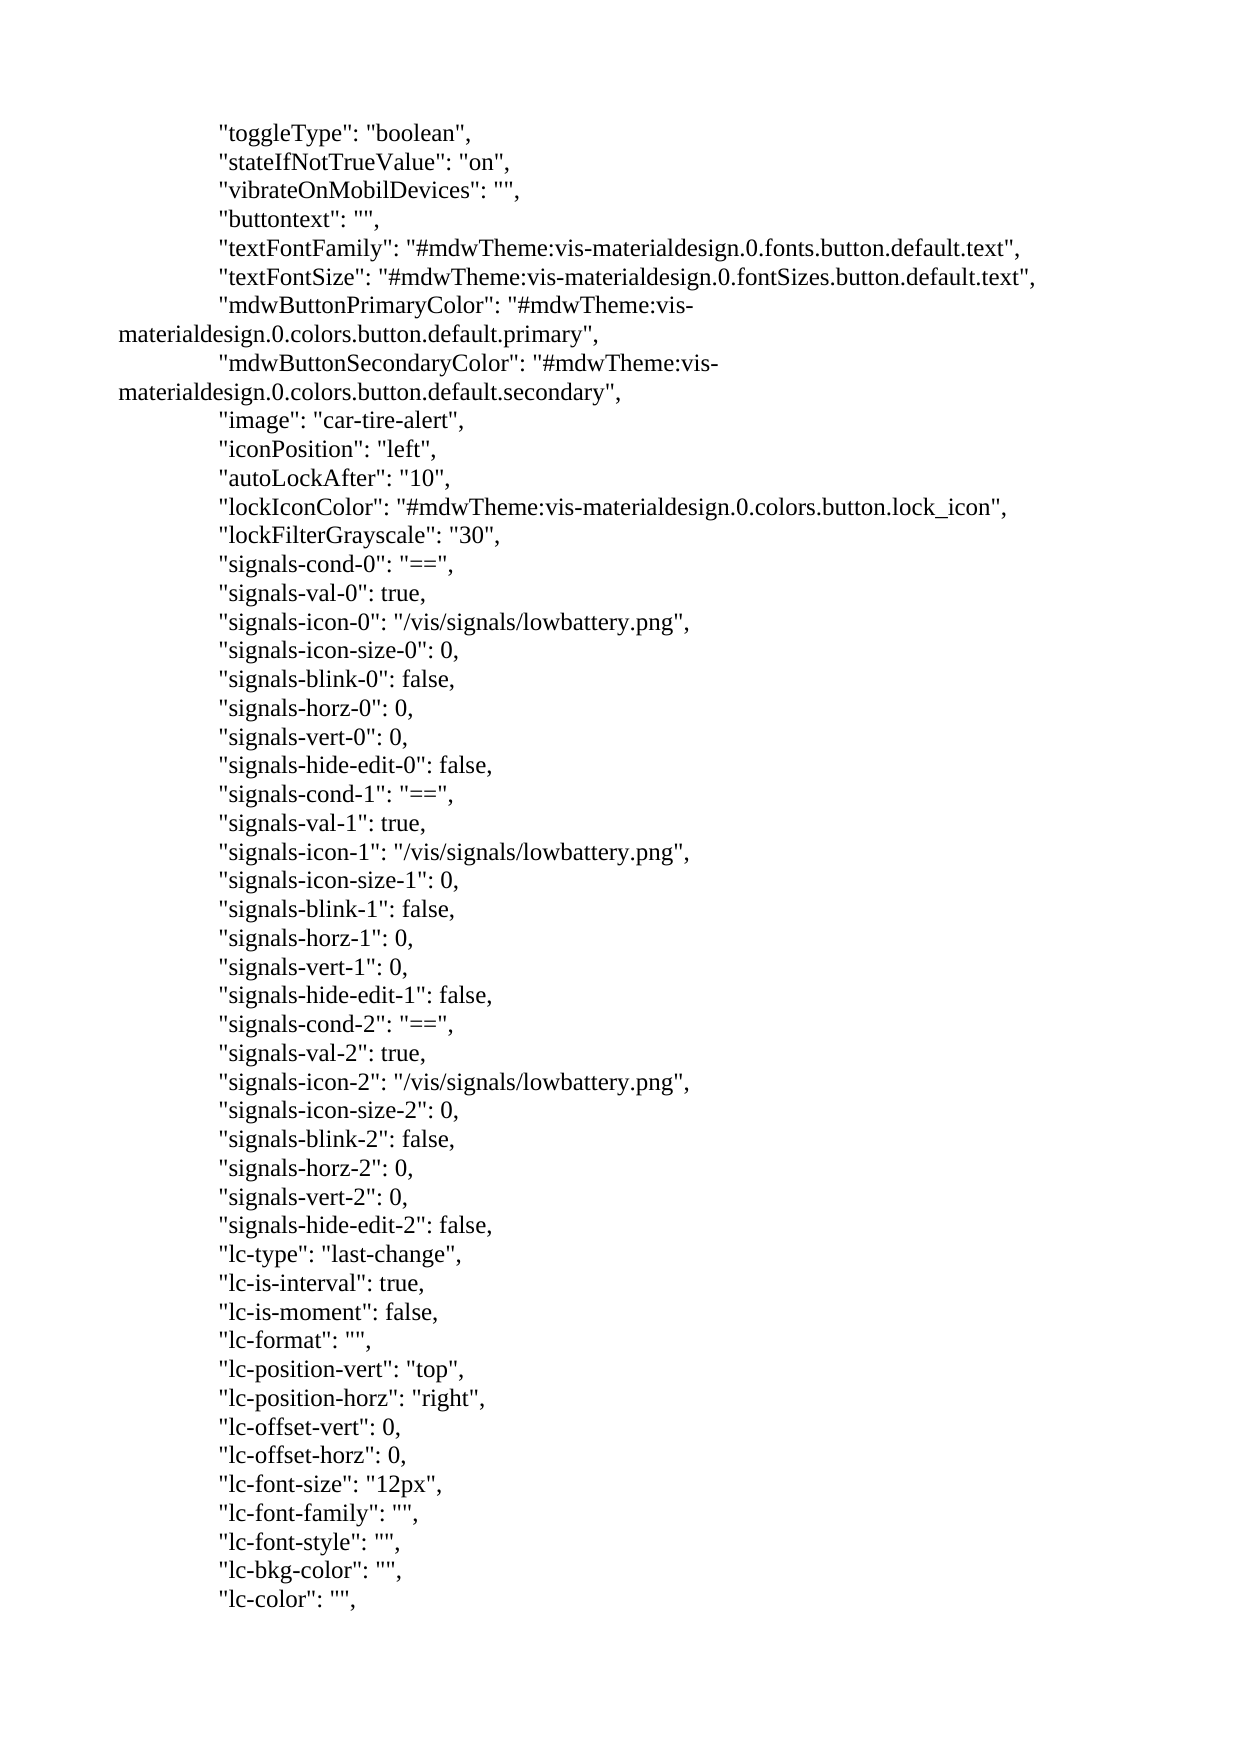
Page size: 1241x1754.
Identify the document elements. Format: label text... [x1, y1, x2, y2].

text "mdwButtonSecondaryColor": "#mdwTheme:vis-materialdesign.0.colors.button.default.secondary", [118, 348, 1122, 406]
text "toggleType": "boolean", [118, 118, 1122, 147]
text "signals-hide-edit-1": false, [118, 981, 1122, 1009]
text "signals-horz-1": 0, [118, 923, 1122, 952]
text "signals-cond-2": "==", [118, 1009, 1122, 1038]
text "signals-val-1": true, [118, 808, 1122, 837]
text "signals-vert-2": 0, [118, 1182, 1122, 1211]
text "vibrateOnMobilDevices": "", [118, 176, 1122, 204]
text "lc-position-vert": "top", [118, 1354, 1122, 1383]
text "iconPosition": "left", [118, 434, 1122, 463]
text "signals-val-0": true, [118, 578, 1122, 607]
text "image": "car-tire-alert", [118, 406, 1122, 434]
text "signals-cond-0": "==", [118, 549, 1122, 578]
text "lc-offset-vert": 0, [118, 1412, 1122, 1441]
text "signals-blink-0": false, [118, 664, 1122, 693]
text "buttontext": "", [118, 204, 1122, 233]
text "signals-horz-2": 0, [118, 1153, 1122, 1182]
text "lc-font-style": "", [118, 1527, 1122, 1556]
text "lc-is-interval": true, [118, 1268, 1122, 1297]
text "lc-bkg-color": "", [118, 1556, 1122, 1584]
text "lc-is-moment": false, [118, 1297, 1122, 1326]
text "lc-format": "", [118, 1326, 1122, 1354]
text "signals-vert-1": 0, [118, 952, 1122, 981]
text "textFontSize": "#mdwTheme:vis-materialdesign.0.fontSizes.button.default.text", [118, 262, 1122, 291]
text "signals-vert-0": 0, [118, 722, 1122, 751]
text "signals-icon-size-0": 0, [118, 636, 1122, 664]
text "signals-blink-1": false, [118, 894, 1122, 923]
text "signals-horz-0": 0, [118, 693, 1122, 722]
text "lc-type": "last-change", [118, 1239, 1122, 1268]
text "lc-position-horz": "right", [118, 1383, 1122, 1412]
text "signals-cond-1": "==", [118, 779, 1122, 808]
text "stateIfNotTrueValue": "on", [118, 147, 1122, 176]
text "signals-icon-0": "/vis/signals/lowbattery.png", [118, 607, 1122, 636]
text "signals-blink-2": false, [118, 1124, 1122, 1153]
text "lc-font-family": "", [118, 1498, 1122, 1527]
text "mdwButtonPrimaryColor": "#mdwTheme:vis-materialdesign.0.colors.button.default.primary", [118, 291, 1122, 348]
text "signals-val-2": true, [118, 1038, 1122, 1067]
text "signals-hide-edit-2": false, [118, 1211, 1122, 1239]
text "lc-color": "", [118, 1584, 1122, 1613]
text "signals-icon-1": "/vis/signals/lowbattery.png", [118, 837, 1122, 866]
text "lc-offset-horz": 0, [118, 1441, 1122, 1469]
text "signals-icon-size-1": 0, [118, 866, 1122, 894]
text "textFontFamily": "#mdwTheme:vis-materialdesign.0.fonts.button.default.text", [118, 233, 1122, 262]
text "lockFilterGrayscale": "30", [118, 521, 1122, 549]
text "signals-icon-size-2": 0, [118, 1096, 1122, 1124]
text "signals-icon-2": "/vis/signals/lowbattery.png", [118, 1067, 1122, 1096]
text "lc-font-size": "12px", [118, 1469, 1122, 1498]
text "lockIconColor": "#mdwTheme:vis-materialdesign.0.colors.button.lock_icon", [118, 492, 1122, 521]
text "autoLockAfter": "10", [118, 463, 1122, 492]
text "signals-hide-edit-0": false, [118, 751, 1122, 779]
